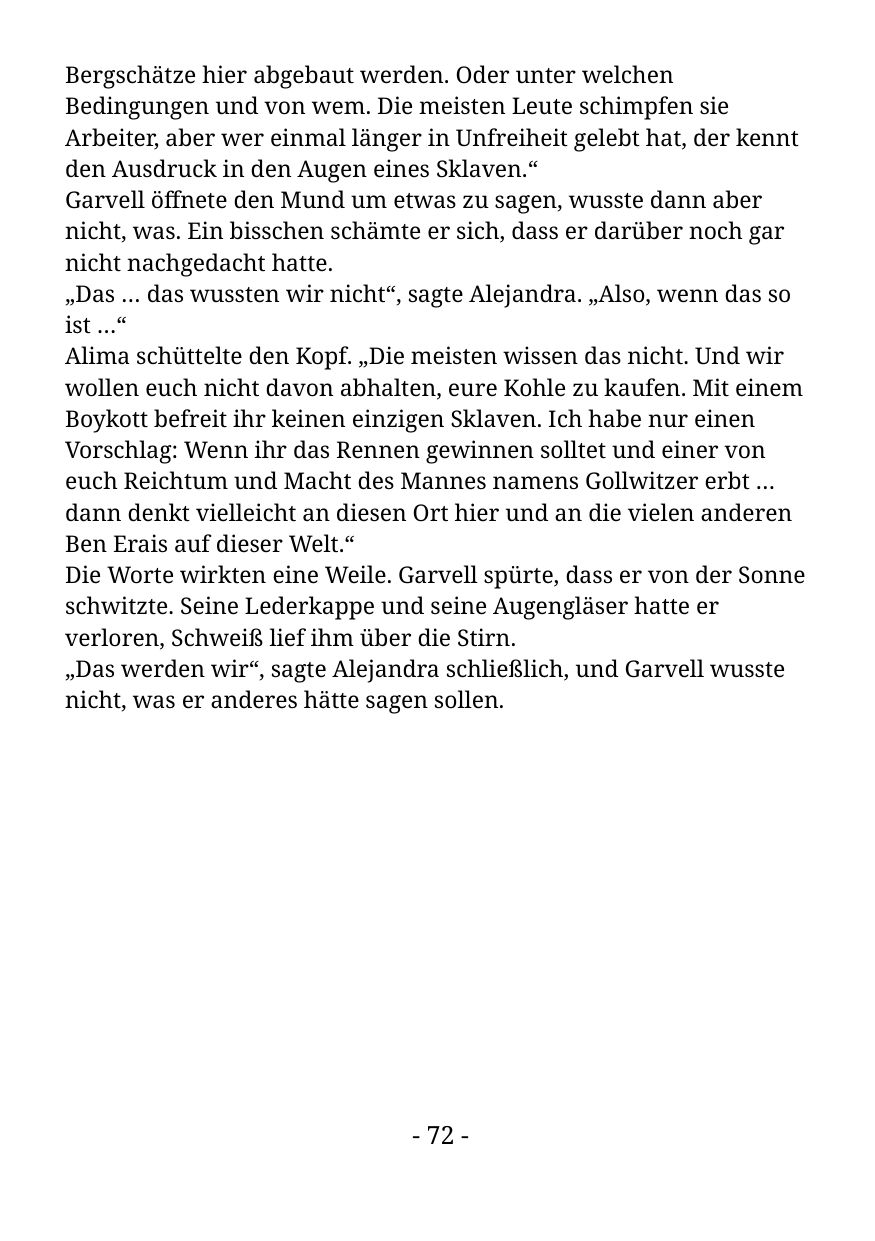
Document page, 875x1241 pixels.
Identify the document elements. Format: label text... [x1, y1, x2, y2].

text Bergschätze hier abgebaut werden. Oder unter welchen Bedingungen und von wem. Die meisten Leute schimpfen sie Arbeiter, aber wer einmal länger in Unfreiheit gelebt hat, der kennt den Ausdruck in den Augen eines Sklaven.“ [65, 59, 809, 184]
text Garvell öffnete den Mund um etwas zu sagen, wusste dann aber nicht, was. Ein bisschen schämte er sich, dass er darüber noch gar nicht nachgedacht hatte. [65, 184, 809, 278]
text Alima schüttelte den Kopf. „Die meisten wissen das nicht. Und wir wollen euch nicht davon abhalten, eure Kohle zu kaufen. Mit einem Boykott befreit ihr keinen einzigen Sklaven. Ich habe nur einen Vorschlag: Wenn ihr das Rennen gewinnen solltet und einer von euch Reichtum und Macht des Mannes namens Gollwitzer erbt … dann denkt vielleicht an diesen Ort hier und an die vielen anderen Ben Erais auf dieser Welt.“ [65, 340, 809, 559]
text „Das … das wussten wir nicht“, sagte Alejandra. „Also, wenn das so ist …“ [65, 278, 809, 340]
text „Das werden wir“, sagte Alejandra schließlich, und Garvell wusste nicht, was er anderes hätte sagen sollen. [65, 653, 809, 715]
text Die Worte wirkten eine Weile. Garvell spürte, dass er von der Sonne schwitzte. Seine Lederkappe und seine Augengläser hatte er verloren, Schweiß lief ihm über die Stirn. [65, 559, 809, 653]
